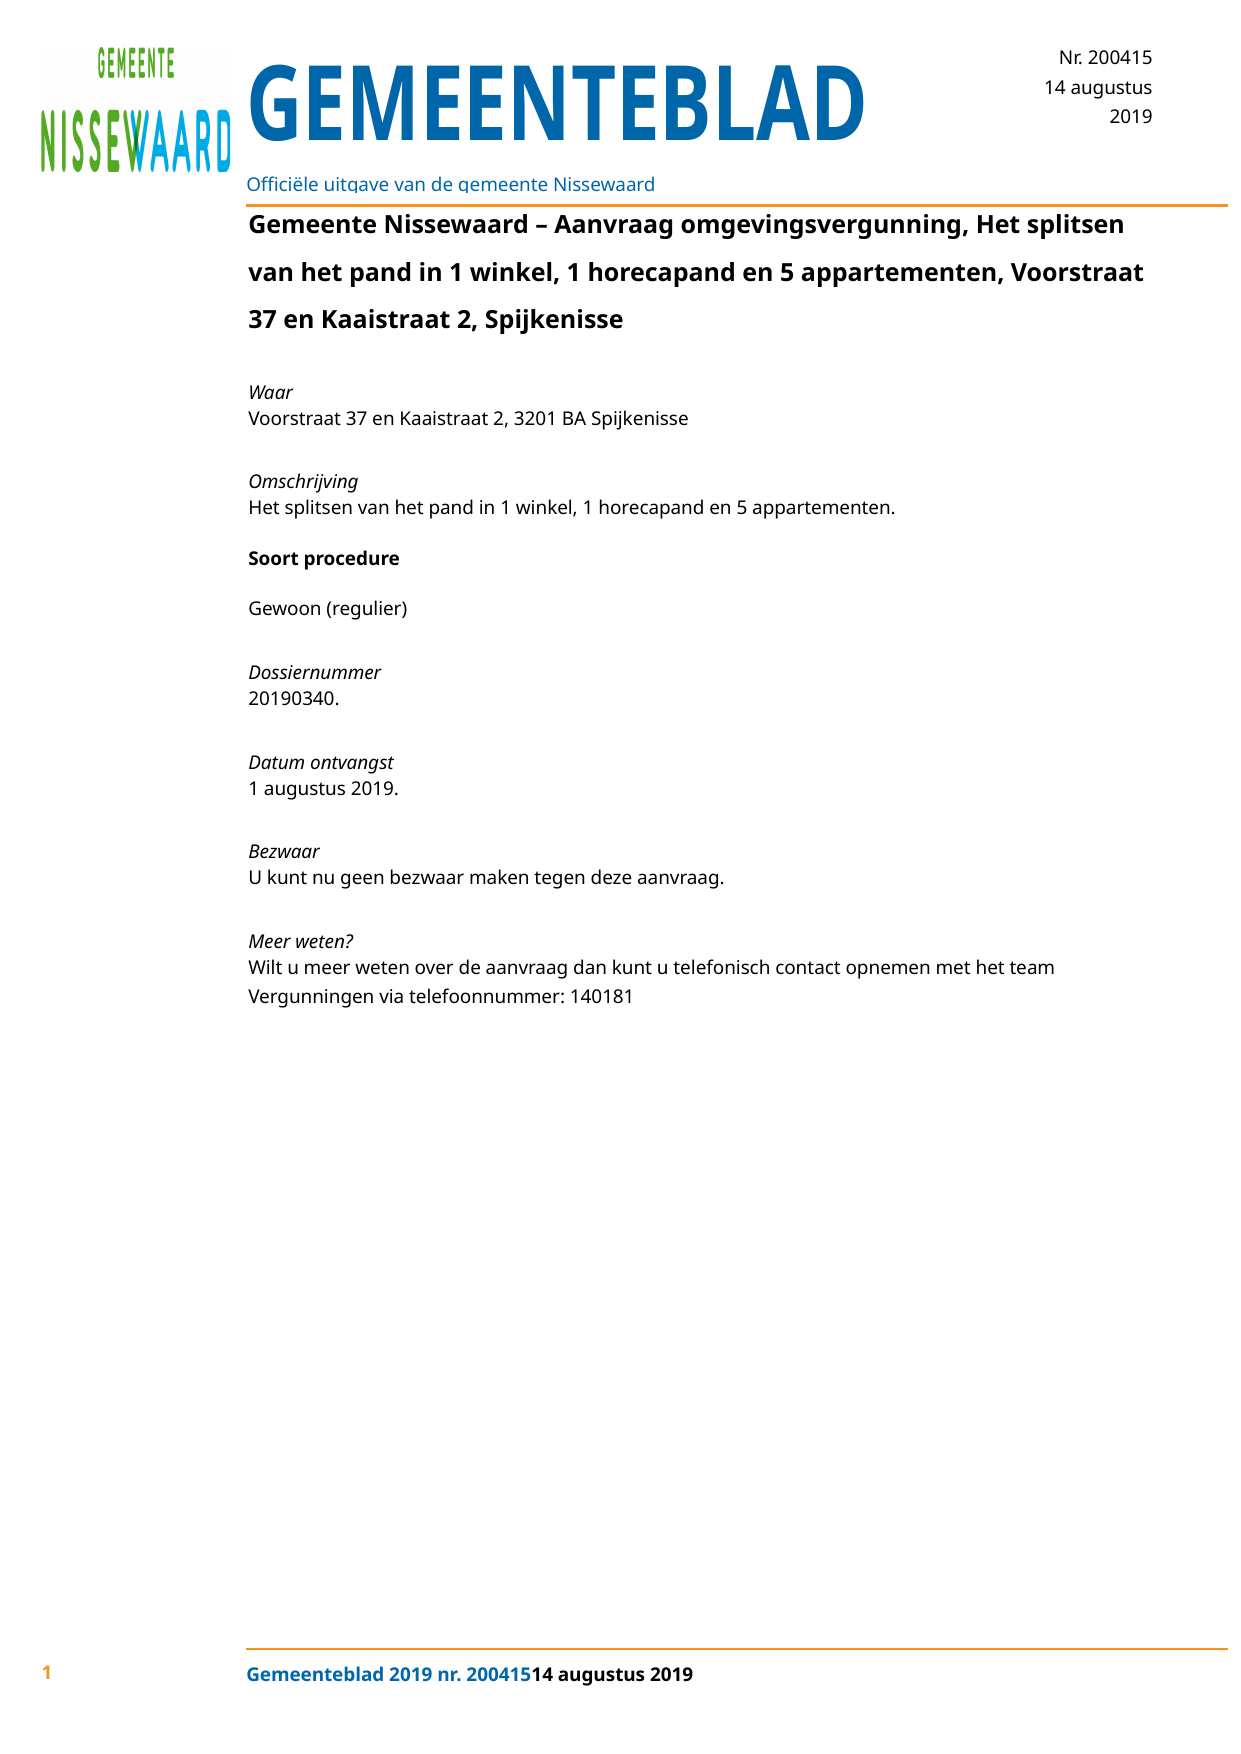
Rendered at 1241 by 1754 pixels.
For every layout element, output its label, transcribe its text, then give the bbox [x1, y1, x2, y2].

picture [176, 157, 187, 172]
text Meer weten? [248, 928, 1152, 954]
text Omschrijving [248, 469, 1152, 494]
picture [41, 47, 231, 172]
picture [200, 151, 206, 172]
text Gemeente Nissewaard – Aanvraag omgevingsvergunning, Het splitsen van het pand in 1 winkel, 1 horecapand en 5 appartementen, Voorstraat 37 en Kaaistraat 2, Spijkenisse [248, 207, 1152, 336]
picture [154, 157, 165, 172]
text Datum ontvangst [248, 749, 1152, 775]
text Dossiernummer [248, 659, 1152, 685]
text 20190340. [248, 685, 1152, 711]
text Bezwaar [248, 839, 1152, 864]
text Soort procedure [248, 545, 1152, 571]
text Voorstraat 37 en Kaaistraat 2, 3201 BA Spijkenisse [248, 405, 1152, 431]
text Waar [248, 379, 1152, 405]
text U kunt nu geen bezwaar maken tegen deze aanvraag. [248, 864, 1152, 890]
text Het splitsen van het pand in 1 winkel, 1 horecapand en 5 appartementen. [248, 494, 1152, 520]
text 1 augustus 2019. [248, 775, 1152, 800]
picture [222, 122, 227, 160]
text Gewoon (regulier) [248, 595, 1152, 621]
text Wilt u meer weten over de aanvraag dan kunt u telefonisch contact opnemen met het team Vergunningen via telefoonnummer: 140181 [248, 954, 1152, 1009]
picture [201, 122, 206, 138]
